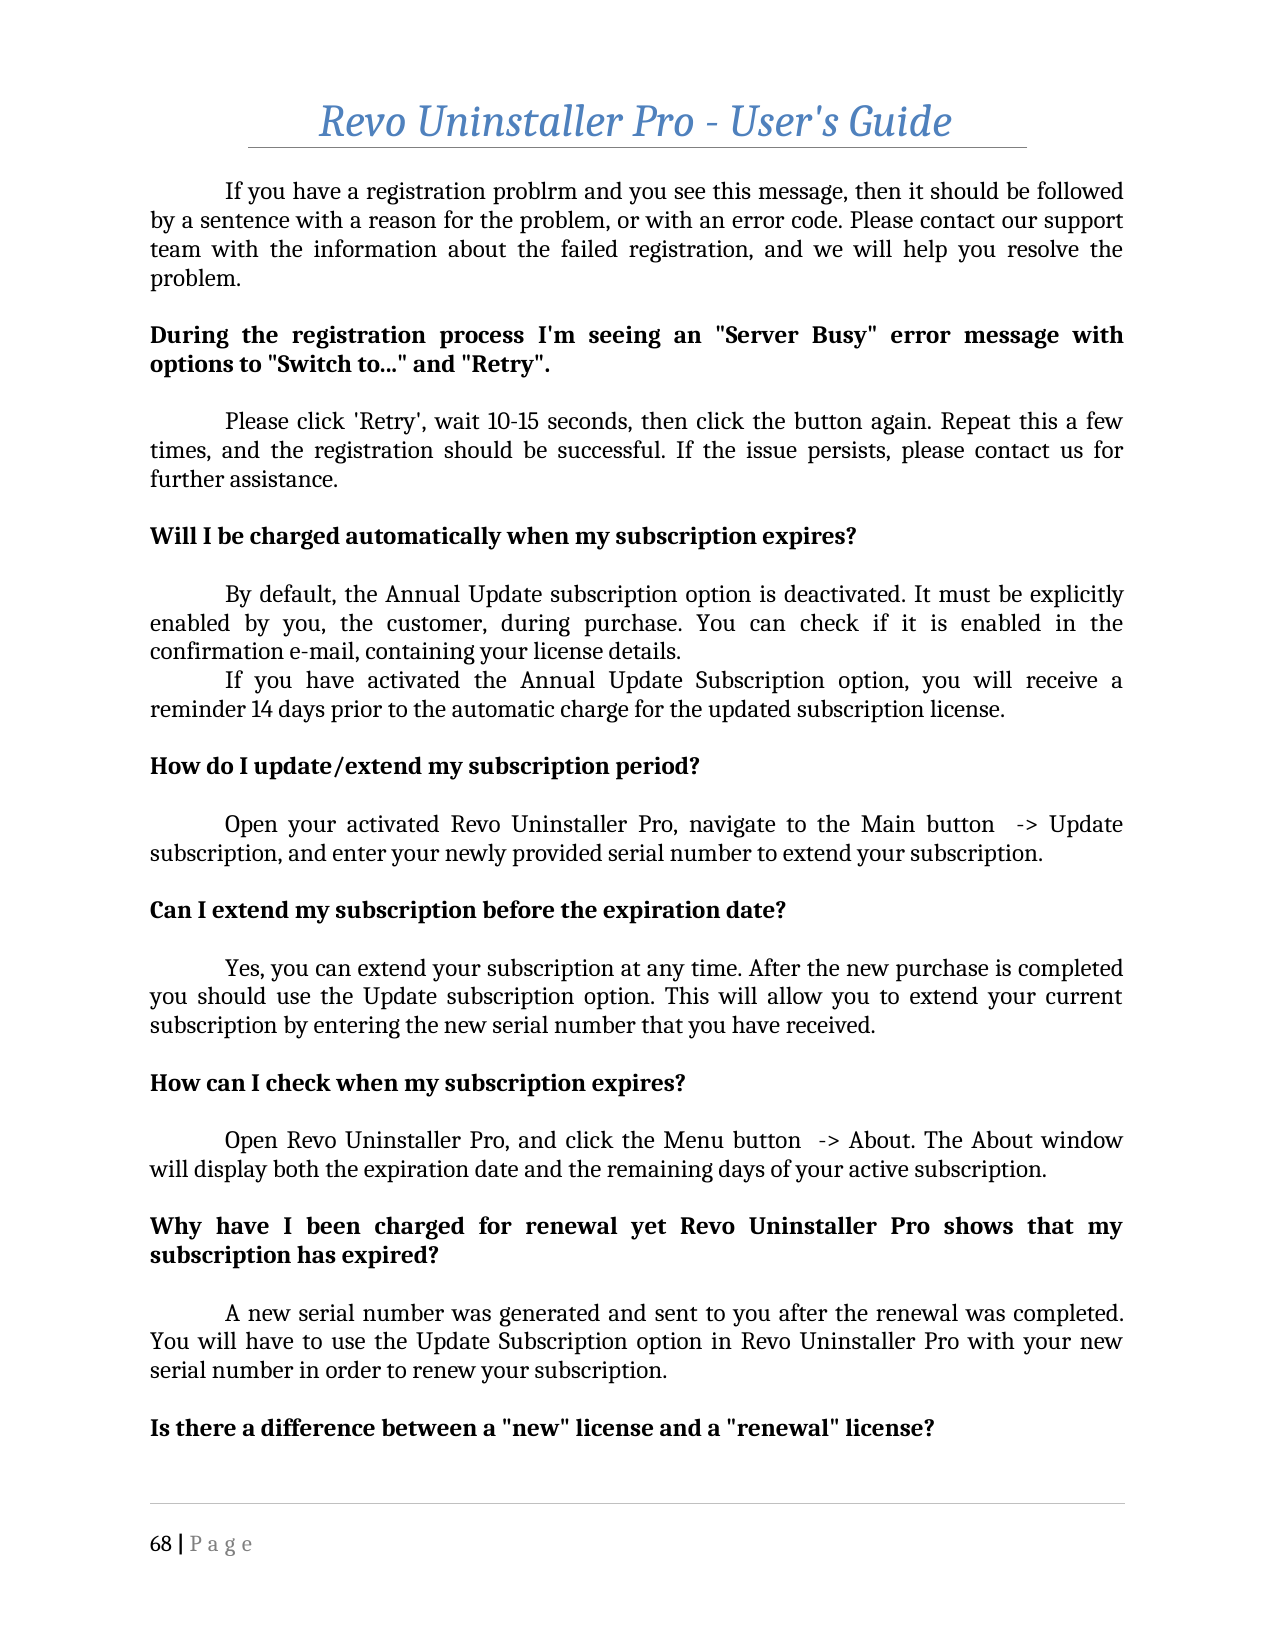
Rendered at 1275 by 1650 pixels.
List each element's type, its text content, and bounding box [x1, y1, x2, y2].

text Is there a difference between a "new" license and a "renewal" license? [150, 1413, 1125, 1442]
text How can I check when my subscription expires? [150, 1068, 1125, 1097]
text Can I extend my subscription before the expiration date? [150, 896, 1125, 925]
text Will I be charged automatically when my subscription expires? [150, 522, 1125, 551]
text Open Revo Uninstaller Pro, and click the Menu button -> About. The About window will display both the expiration date and the remaining days of your active subscription. [150, 1126, 1125, 1183]
text Why have I been charged for renewal yet Revo Uninstaller Pro shows that my subscription has expired? [150, 1212, 1125, 1270]
text Open your activated Revo Uninstaller Pro, navigate to the Main button -> Update subscription, and enter your newly provided serial number to extend your subscription. [150, 810, 1125, 867]
text By default, the Annual Update subscription option is deactivated. It must be explicitly enabled by you, the customer, during purchase. You can check if it is enabled in the confirmation e-mail, containing your license details. [150, 580, 1125, 666]
text How do I update/extend my subscription period? [150, 752, 1125, 781]
text If you have a registration problrm and you see this message, then it should be followed by a sentence with a reason for the problem, or with an error code. Please contact our support team with the information about the failed registration, and we will help you resolve the problem. [150, 177, 1125, 292]
text A new serial number was generated and sent to you after the renewal was completed. You will have to use the Update Subscription option in Revo Uninstaller Pro with your new serial number in order to renew your subscription. [150, 1298, 1125, 1385]
text If you have activated the Annual Update Subscription option, you will receive a reminder 14 days prior to the automatic charge for the updated subscription license. [150, 666, 1125, 723]
text During the registration process I'm seeing an "Server Busy" error message with options to "Switch to..." and "Retry". [150, 321, 1125, 378]
text Yes, you can extend your subscription at any time. After the new purchase is completed you should use the Update subscription option. This will allow you to extend your current subscription by entering the new serial number that you have received. [150, 953, 1125, 1040]
text Please click 'Retry', wait 10-15 seconds, then click the button again. Repeat this a few times, and the registration should be successful. If the issue persists, please contact us for further assistance. [150, 407, 1125, 493]
